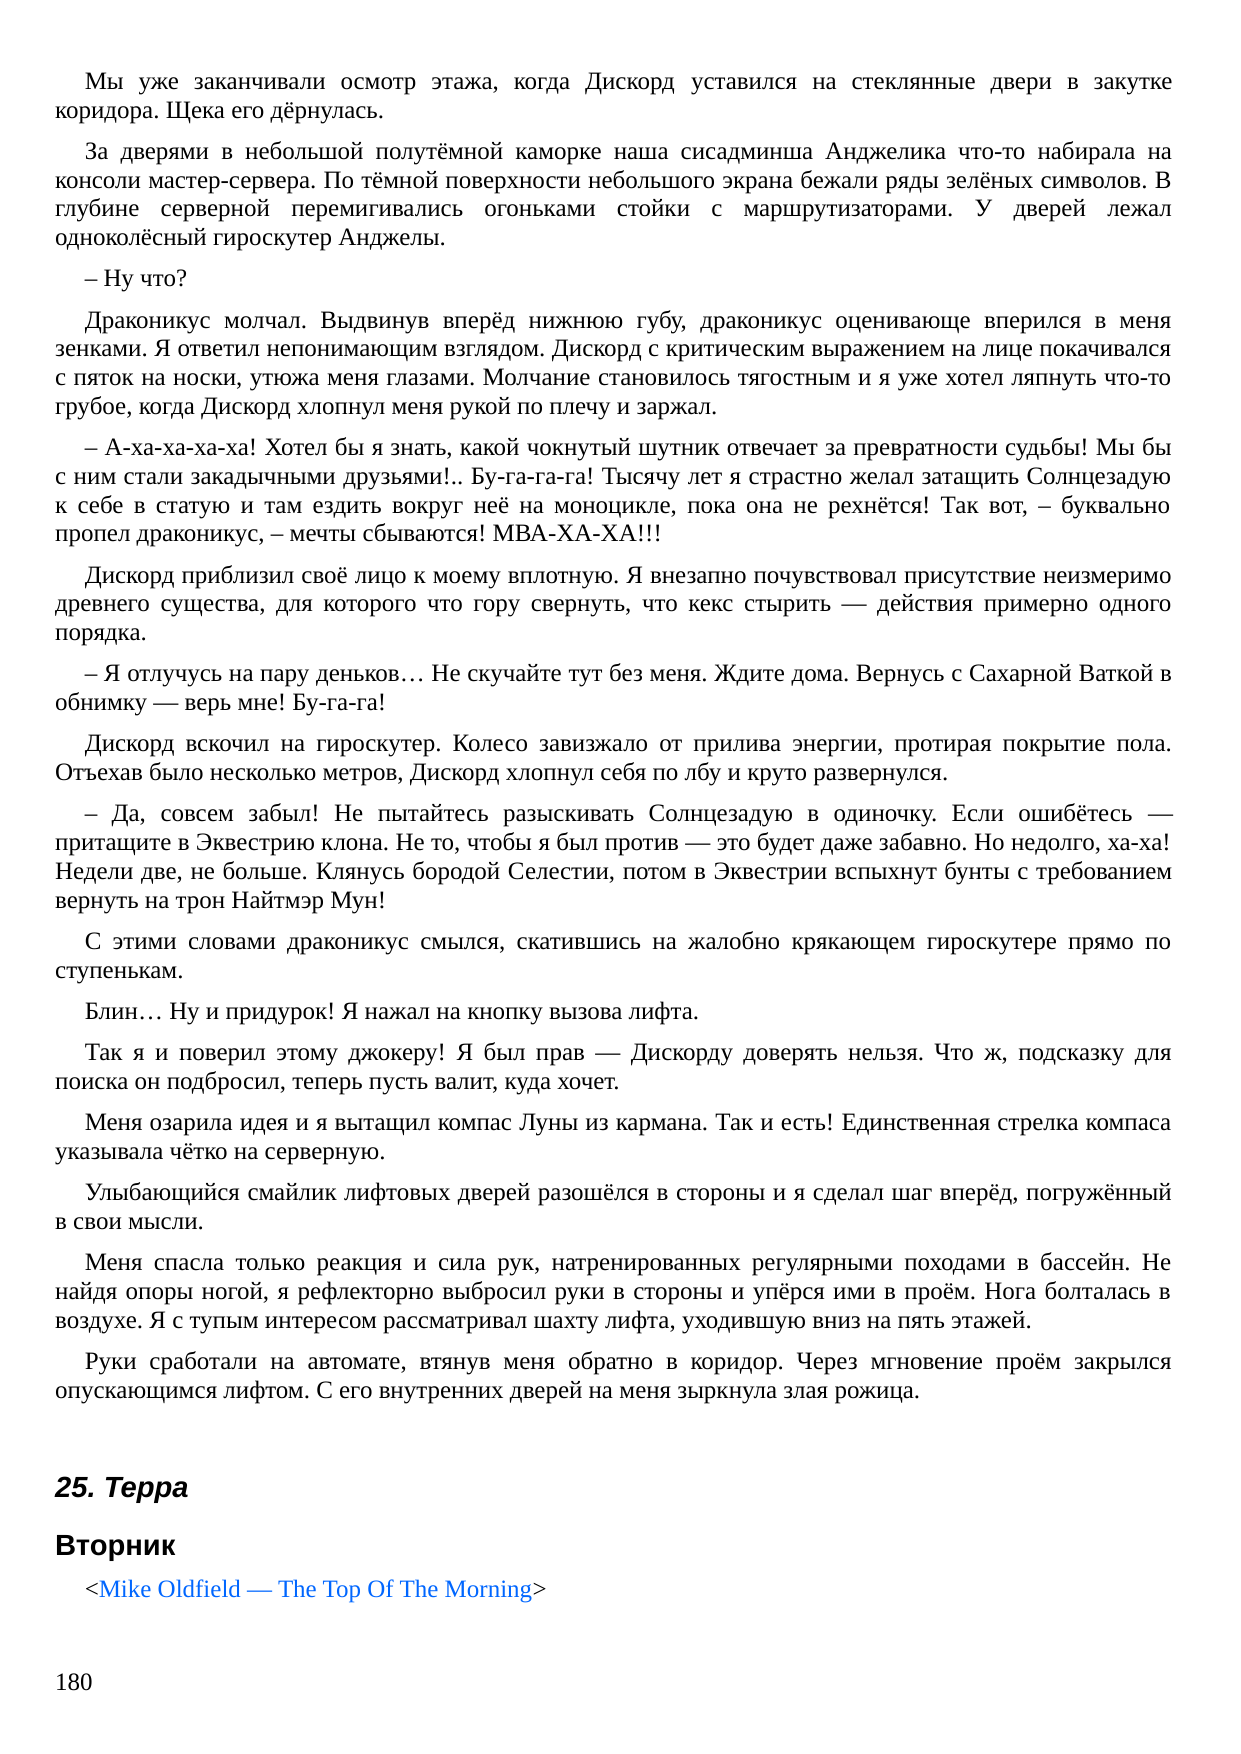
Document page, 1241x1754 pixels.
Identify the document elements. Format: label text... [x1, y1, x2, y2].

text Мы уже заканчивали осмотр этажа, когда Дискорд уставился на стеклянные двери в закутке коридора. Щека его дёрнулась. [55, 66, 1173, 123]
subtitle Вторник [55, 1528, 1173, 1562]
text За дверями в небольшой полутёмной каморке наша сисадминша Анджелика что-то набирала на консоли мастер-сервера. По тёмной поверхности небольшого экрана бежали ряды зелёных символов. В глубине серверной перемигивались огоньками стойки с маршрутизаторами. У дверей лежал одноколёсный гироскутер Анджелы. [55, 136, 1173, 251]
text Улыбающийся смайлик лифтовых дверей разошёлся в стороны и я сделал шаг вперёд, погружённый в свои мысли. [55, 1177, 1173, 1235]
text Так я и поверил этому джокеру! Я был прав — Дискорду доверять нельзя. Что ж, подсказку для поиска он подбросил, теперь пусть валит, куда хочет. [55, 1037, 1173, 1095]
text – Ну что? [55, 263, 1173, 292]
subtitle 25. Терра [55, 1470, 1173, 1503]
text Дискорд вскочил на гироскутер. Колесо завизжало от прилива энергии, протирая покрытие пола. Отъехав было несколько метров, Дискорд хлопнул себя по лбу и круто развернулся. [55, 728, 1173, 786]
text С этими словами драконикус смылся, скатившись на жалобно крякающем гироскутере прямо по ступенькам. [55, 926, 1173, 983]
text – Я отлучусь на пару деньков… Не скучайте тут без меня. Ждите дома. Вернусь с Сахарной Ваткой в обнимку — верь мне! Бу-га-га! [55, 658, 1173, 716]
text Меня озарила идея и я вытащил компас Луны из кармана. Так и есть! Единственная стрелка компаса указывала чётко на серверную. [55, 1107, 1173, 1165]
text Драконикус молчал. Выдвинув вперёд нижнюю губу, драконикус оценивающе вперился в меня зенками. Я ответил непонимающим взглядом. Дискорд с критическим выражением на лице покачивался с пяток на носки, утюжа меня глазами. Молчание становилось тягостным и я уже хотел ляпнуть что-то грубое, когда Дискорд хлопнул меня рукой по плечу и заржал. [55, 305, 1173, 420]
text Блин… Ну и придурок! Я нажал на кнопку вызова лифта. [55, 996, 1173, 1025]
text – Да, совсем забыл! Не пытайтесь разыскивать Солнцезадую в одиночку. Если ошибётесь — притащите в Эквестрию клона. Не то, чтобы я был против — это будет даже забавно. Но недолго, ха-ха! Недели две, не больше. Клянусь бородой Селестии, потом в Эквестрии вспыхнут бунты с требованием вернуть на трон Найтмэр Мун! [55, 798, 1173, 913]
text – А-ха-ха-ха-ха! Хотел бы я знать, какой чокнутый шутник отвечает за превратности судьбы! Мы бы с ним стали закадычными друзьями!.. Бу-га-га-га! Тысячу лет я страстно желал затащить Солнцезадую к себе в статую и там ездить вокруг неё на моноцикле, пока она не рехнётся! Так вот, – буквально пропел драконикус, – мечты сбываются! МВА-ХА-ХА!!! [55, 432, 1173, 547]
text Меня спасла только реакция и сила рук, натренированных регулярными походами в бассейн. Не найдя опоры ногой, я рефлекторно выбросил руки в стороны и упёрся ими в проём. Нога болталась в воздухе. Я с тупым интересом рассматривал шахту лифта, уходившую вниз на пять этажей. [55, 1247, 1173, 1333]
text <Mike Oldfield — The Top Of The Morning> [55, 1574, 1173, 1603]
text Руки сработали на автомате, втянув меня обратно в коридор. Через мгновение проём закрылся опускающимся лифтом. С его внутренних дверей на меня зыркнула злая рожица. [55, 1346, 1173, 1403]
text Дискорд приблизил своё лицо к моему вплотную. Я внезапно почувствовал присутствие неизмеримо древнего существа, для которого что гору свернуть, что кекс стырить — действия примерно одного порядка. [55, 560, 1173, 646]
